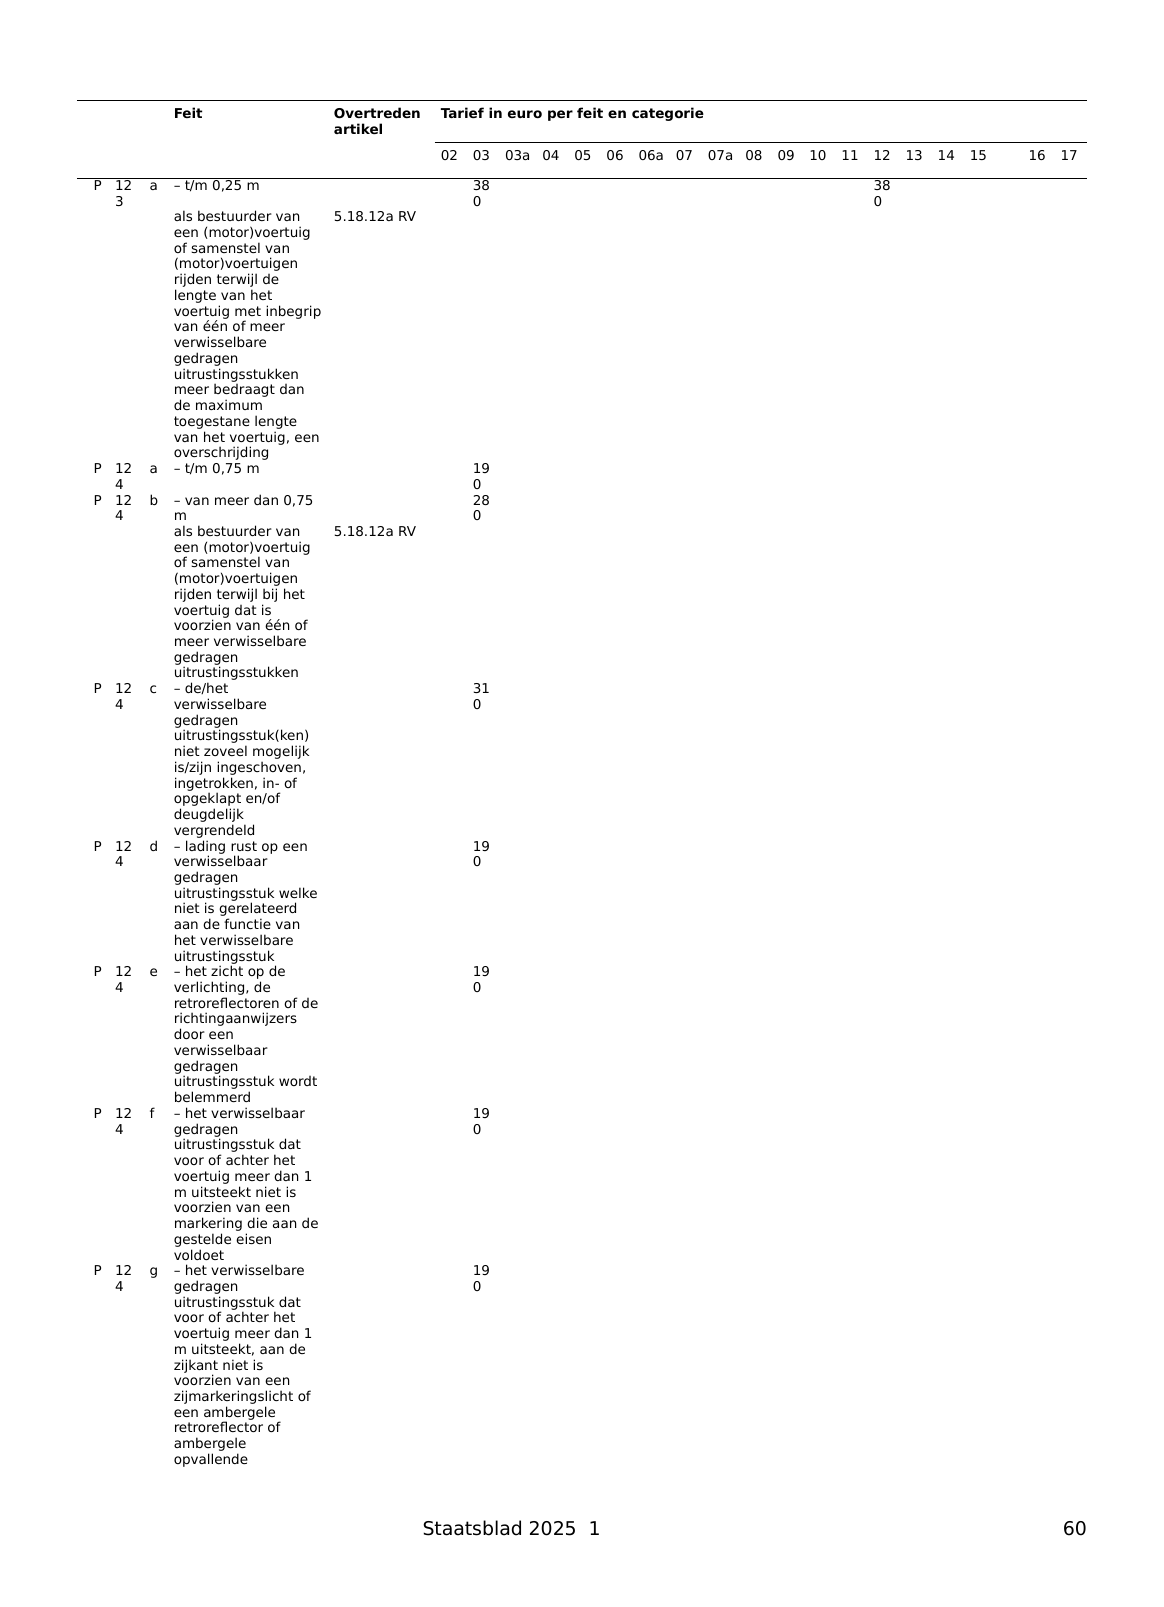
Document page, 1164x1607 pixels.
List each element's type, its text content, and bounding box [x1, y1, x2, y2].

table_cell 124 [109, 964, 143, 1106]
table_cell [771, 1106, 803, 1263]
table_cell [868, 1263, 899, 1467]
table_cell [771, 524, 803, 681]
table_cell [435, 838, 467, 964]
table_cell 124 [109, 461, 143, 492]
table_cell [1054, 492, 1087, 524]
table_cell [1022, 1263, 1054, 1467]
table_cell [568, 838, 600, 964]
table_cell [964, 524, 1022, 681]
table_cell [702, 838, 739, 964]
table_cell [435, 964, 467, 1106]
table_cell [803, 681, 835, 838]
table_cell [771, 838, 803, 964]
table_cell b [144, 492, 162, 524]
table_cell [803, 179, 835, 209]
table_cell [835, 1106, 867, 1263]
table_cell [670, 179, 702, 209]
table_cell P [88, 1106, 109, 1263]
table_cell [803, 1263, 835, 1467]
table_cell [499, 524, 536, 681]
table_cell [600, 1106, 632, 1263]
table_cell [670, 209, 702, 461]
table_cell – het verwisselbare gedragen uitrustingsstuk dat voor of achter het voertuig meer dan 1 m uitsteekt, aan de zijkant niet is voorzien van een zijmarkeringslicht of een ambergele retroreflector of ambergele opvallende [168, 1263, 328, 1467]
table_cell 123 [109, 179, 143, 209]
table_cell [670, 461, 702, 492]
table_cell [144, 524, 162, 681]
table_cell [964, 209, 1022, 461]
table_cell [771, 492, 803, 524]
table_cell P [88, 964, 109, 1106]
table_cell [835, 209, 867, 461]
table_cell – het zicht op de verlichting, de retroreflectoren of de richtingaanwijzers door een verwisselbaar gedragen uitrustingsstuk wordt belemmerd [168, 964, 328, 1106]
table_cell [109, 209, 143, 461]
table_cell [899, 1263, 931, 1467]
table_cell [964, 964, 1022, 1106]
table_cell [931, 492, 963, 524]
table_cell P [88, 461, 109, 492]
table_cell [868, 838, 899, 964]
table_cell [771, 1263, 803, 1467]
table_cell [82, 492, 87, 524]
table_cell [328, 142, 434, 178]
table_cell 07 [670, 143, 702, 178]
table_cell [632, 179, 670, 209]
table_cell [739, 492, 771, 524]
table_cell [536, 524, 568, 681]
table_cell [536, 492, 568, 524]
table_cell als bestuurder van een (motor)voertuig of samenstel van (motor)voertuigen rijden terwijl de lengte van het voertuig met inbegrip van één of meer verwisselbare gedragen uitrustingsstukken meer bedraagt dan de maximum toegestane lengte van het voertuig, een overschrijding [168, 209, 328, 461]
table_cell [499, 964, 536, 1106]
table_cell [162, 179, 167, 209]
table_cell [803, 524, 835, 681]
table_cell [1022, 681, 1054, 838]
table_cell [600, 179, 632, 209]
table_header [109, 101, 143, 142]
table_cell [77, 461, 82, 492]
table_cell [739, 1263, 771, 1467]
table_cell [1022, 1106, 1054, 1263]
table_cell 03a [499, 143, 536, 178]
table_cell [536, 179, 568, 209]
table_cell [328, 964, 434, 1106]
table_cell P [88, 179, 109, 209]
table_cell [77, 179, 82, 209]
table_cell [702, 461, 739, 492]
table_cell [109, 524, 143, 681]
table_cell a [144, 461, 162, 492]
table_cell [77, 681, 82, 838]
table_cell [702, 524, 739, 681]
table_cell [835, 1263, 867, 1467]
table_header [144, 101, 162, 142]
table_cell 03 [467, 143, 499, 178]
table_cell [899, 209, 931, 461]
table_cell [803, 1106, 835, 1263]
table_cell [739, 461, 771, 492]
table_cell [771, 681, 803, 838]
table_cell e [144, 964, 162, 1106]
table_cell [632, 1263, 670, 1467]
table_cell [964, 1263, 1022, 1467]
table_cell [964, 1106, 1022, 1263]
table_cell [670, 681, 702, 838]
table_cell [899, 964, 931, 1106]
table_cell [536, 1106, 568, 1263]
table_cell 17 [1054, 143, 1087, 178]
table_cell [600, 524, 632, 681]
table_cell [964, 838, 1022, 964]
table_cell 124 [109, 681, 143, 838]
table_cell [109, 142, 143, 178]
table_cell 04 [536, 143, 568, 178]
table_cell [568, 1263, 600, 1467]
table_cell [835, 461, 867, 492]
table_cell – de/het verwisselbare gedragen uitrustingsstuk(ken) niet zoveel mogelijk is/zijn ingeschoven, ingetrokken, in- of opgeklapt en/of deugdelijk vergrendeld [168, 681, 328, 838]
table_cell [328, 1106, 434, 1263]
table_cell 190 [467, 1263, 499, 1467]
table_cell [162, 209, 167, 461]
table_cell [600, 838, 632, 964]
table_cell [328, 461, 434, 492]
table_cell [144, 209, 162, 461]
table_cell P [88, 492, 109, 524]
table_cell [1054, 838, 1087, 964]
table_cell [600, 1263, 632, 1467]
table_cell – het verwisselbaar gedragen uitrustingsstuk dat voor of achter het voertuig meer dan 1 m uitsteekt niet is voorzien van een markering die aan de gestelde eisen voldoet [168, 1106, 328, 1263]
table_cell [162, 461, 167, 492]
table_cell [1022, 524, 1054, 681]
table_cell [702, 1106, 739, 1263]
table_cell [868, 524, 899, 681]
table_header [77, 101, 82, 142]
table_cell [1022, 964, 1054, 1106]
table_cell [162, 838, 167, 964]
table_cell [568, 461, 600, 492]
table_cell [931, 461, 963, 492]
table_cell [499, 1106, 536, 1263]
table_cell [1022, 179, 1054, 209]
table_cell [1054, 681, 1087, 838]
table_cell [499, 209, 536, 461]
table_cell [670, 492, 702, 524]
table_cell [600, 492, 632, 524]
table_cell [499, 1263, 536, 1467]
table_cell [835, 838, 867, 964]
table_cell [702, 179, 739, 209]
table_cell [931, 681, 963, 838]
table_cell [162, 492, 167, 524]
table_cell [77, 209, 82, 461]
table_cell [77, 492, 82, 524]
table_cell [868, 209, 899, 461]
table_cell [1022, 209, 1054, 461]
table_cell [739, 179, 771, 209]
table_cell [162, 524, 167, 681]
table_cell 11 [835, 143, 867, 178]
table_cell [964, 492, 1022, 524]
table_cell P [88, 681, 109, 838]
table_cell [568, 964, 600, 1106]
table_cell [632, 492, 670, 524]
table_cell [536, 1263, 568, 1467]
table_cell [739, 524, 771, 681]
table_cell 13 [899, 143, 931, 178]
table_cell 124 [109, 1263, 143, 1467]
table_cell [88, 524, 109, 681]
table_cell [835, 492, 867, 524]
table_cell [771, 964, 803, 1106]
table_cell [435, 524, 467, 681]
table_cell [670, 964, 702, 1106]
table_cell [868, 492, 899, 524]
table_cell P [88, 1263, 109, 1467]
table_header [88, 101, 109, 142]
table_cell [1054, 461, 1087, 492]
table_cell c [144, 681, 162, 838]
table_cell [536, 681, 568, 838]
table_cell als bestuurder van een (motor)voertuig of samenstel van (motor)voertuigen rijden terwijl bij het voertuig dat is voorzien van één of meer verwisselbare gedragen uitrustingsstukken [168, 524, 328, 681]
table_cell – t/m 0,25 m [168, 179, 328, 209]
table_header Tarief in euro per feit en categorie [435, 101, 1087, 142]
table_cell 09 [771, 143, 803, 178]
table_cell [835, 681, 867, 838]
table_cell [964, 681, 1022, 838]
table_cell [162, 964, 167, 1106]
table_cell [536, 838, 568, 964]
table_cell [868, 681, 899, 838]
table_cell [771, 179, 803, 209]
table_header [162, 101, 167, 142]
table_cell 10 [803, 143, 835, 178]
table_cell [1022, 461, 1054, 492]
table_cell f [144, 1106, 162, 1263]
table_cell [435, 1263, 467, 1467]
table_cell [702, 1263, 739, 1467]
table_cell [435, 461, 467, 492]
table_cell [168, 142, 328, 178]
table_cell 124 [109, 492, 143, 524]
table_cell [632, 209, 670, 461]
table_cell [82, 179, 87, 209]
table_cell [632, 964, 670, 1106]
table_cell [1054, 179, 1087, 209]
table_cell [162, 142, 167, 178]
table_cell 07a [702, 143, 739, 178]
table_cell [162, 681, 167, 838]
table_cell [702, 681, 739, 838]
table_cell [600, 209, 632, 461]
table_cell – t/m 0,75 m [168, 461, 328, 492]
table_cell [600, 461, 632, 492]
table_cell 02 [435, 143, 467, 178]
table_cell [499, 179, 536, 209]
table_cell [670, 524, 702, 681]
table_cell g [144, 1263, 162, 1467]
table_cell [77, 524, 82, 681]
table_cell [835, 179, 867, 209]
table_cell [739, 681, 771, 838]
table_cell [835, 964, 867, 1106]
table_cell 5.18.12a RV [328, 524, 434, 681]
table_cell [931, 209, 963, 461]
table_cell – lading rust op een verwisselbaar gedragen uitrustingsstuk welke niet is gerelateerd aan de functie van het verwisselbare uitrustingsstuk [168, 838, 328, 964]
table_cell [899, 461, 931, 492]
table_cell [931, 1106, 963, 1263]
table_cell [600, 681, 632, 838]
table_cell [82, 524, 87, 681]
table_cell [803, 461, 835, 492]
table_cell 310 [467, 681, 499, 838]
table_cell [670, 1106, 702, 1263]
table_cell 06a [632, 143, 670, 178]
table_cell P [88, 838, 109, 964]
table_cell [1054, 524, 1087, 681]
table_cell [899, 681, 931, 838]
table_cell 190 [467, 1106, 499, 1263]
table_cell [899, 492, 931, 524]
table_cell 124 [109, 1106, 143, 1263]
table_cell 5.18.12a RV [328, 209, 434, 461]
table_cell d [144, 838, 162, 964]
table_cell [82, 1263, 87, 1467]
table_cell 12 [868, 143, 899, 178]
table_cell [144, 142, 162, 178]
table_cell 190 [467, 964, 499, 1106]
table_cell [670, 1263, 702, 1467]
table_header [82, 101, 87, 142]
table_cell [435, 209, 467, 461]
table_cell [568, 1106, 600, 1263]
table_cell 190 [467, 838, 499, 964]
table_cell [702, 209, 739, 461]
table_cell [771, 461, 803, 492]
table_cell [568, 492, 600, 524]
table_cell [328, 838, 434, 964]
table_cell [931, 524, 963, 681]
table_cell 190 [467, 461, 499, 492]
table_cell [899, 524, 931, 681]
table_cell [670, 838, 702, 964]
table_cell [77, 1263, 82, 1467]
table_cell 06 [600, 143, 632, 178]
table_header Overtreden artikel [328, 101, 434, 142]
table_cell [868, 1106, 899, 1263]
table_cell [632, 838, 670, 964]
table_cell [82, 964, 87, 1106]
table_cell [88, 209, 109, 461]
table_cell [803, 838, 835, 964]
table_cell [1054, 209, 1087, 461]
table_cell [435, 179, 467, 209]
table_cell 16 [1022, 143, 1054, 178]
table_cell a [144, 179, 162, 209]
table_cell [328, 1263, 434, 1467]
table_cell [82, 838, 87, 964]
table_cell [1054, 1106, 1087, 1263]
table_cell [632, 1106, 670, 1263]
table_cell [1054, 964, 1087, 1106]
table_cell [899, 838, 931, 964]
table_cell [536, 209, 568, 461]
table_cell – van meer dan 0,75 m [168, 492, 328, 524]
table_cell [88, 142, 109, 178]
table_cell 280 [467, 492, 499, 524]
table_cell [568, 681, 600, 838]
table_cell [899, 179, 931, 209]
table_cell [803, 964, 835, 1106]
table_cell [328, 179, 434, 209]
table_cell [328, 492, 434, 524]
table_cell [82, 681, 87, 838]
table_cell [77, 1106, 82, 1263]
table_cell [77, 964, 82, 1106]
table_cell [739, 1106, 771, 1263]
table_cell 15 [964, 143, 1022, 178]
table_cell [868, 461, 899, 492]
table_cell [1022, 838, 1054, 964]
table_cell [1022, 492, 1054, 524]
table_cell [1054, 1263, 1087, 1467]
table_cell [435, 492, 467, 524]
table_cell [632, 681, 670, 838]
table_cell [467, 524, 499, 681]
table_header Feit [168, 101, 328, 142]
table_cell [162, 1263, 167, 1467]
table_cell [82, 209, 87, 461]
table_cell 14 [931, 143, 963, 178]
table_cell [739, 964, 771, 1106]
table_cell [467, 209, 499, 461]
table_cell [632, 461, 670, 492]
table_cell [536, 461, 568, 492]
table_cell [931, 1263, 963, 1467]
table_cell [568, 524, 600, 681]
table_cell [499, 492, 536, 524]
table_cell [868, 964, 899, 1106]
table_cell [899, 1106, 931, 1263]
table_cell [162, 1106, 167, 1263]
table_cell [328, 681, 434, 838]
table_cell 380 [868, 179, 899, 209]
table_cell [82, 1106, 87, 1263]
table_cell [435, 681, 467, 838]
table_cell [82, 461, 87, 492]
table_cell [931, 964, 963, 1106]
table_cell [964, 461, 1022, 492]
table_cell [435, 1106, 467, 1263]
table_cell [835, 524, 867, 681]
table_cell [702, 964, 739, 1106]
table_cell [702, 492, 739, 524]
table_cell [77, 142, 82, 178]
table_cell 124 [109, 838, 143, 964]
table_cell [568, 179, 600, 209]
table_cell [771, 209, 803, 461]
table_cell [964, 179, 1022, 209]
table_cell [499, 681, 536, 838]
table_cell [931, 838, 963, 964]
table_cell [568, 209, 600, 461]
table_cell [77, 838, 82, 964]
table_cell [82, 142, 87, 178]
table_cell [739, 209, 771, 461]
table_cell [803, 209, 835, 461]
table_cell 05 [568, 143, 600, 178]
table_cell [499, 838, 536, 964]
table_cell 380 [467, 179, 499, 209]
table_cell [632, 524, 670, 681]
table_cell [803, 492, 835, 524]
table_cell [931, 179, 963, 209]
table_cell [499, 461, 536, 492]
table_cell 08 [739, 143, 771, 178]
table_cell [739, 838, 771, 964]
table_cell [536, 964, 568, 1106]
table_cell [600, 964, 632, 1106]
